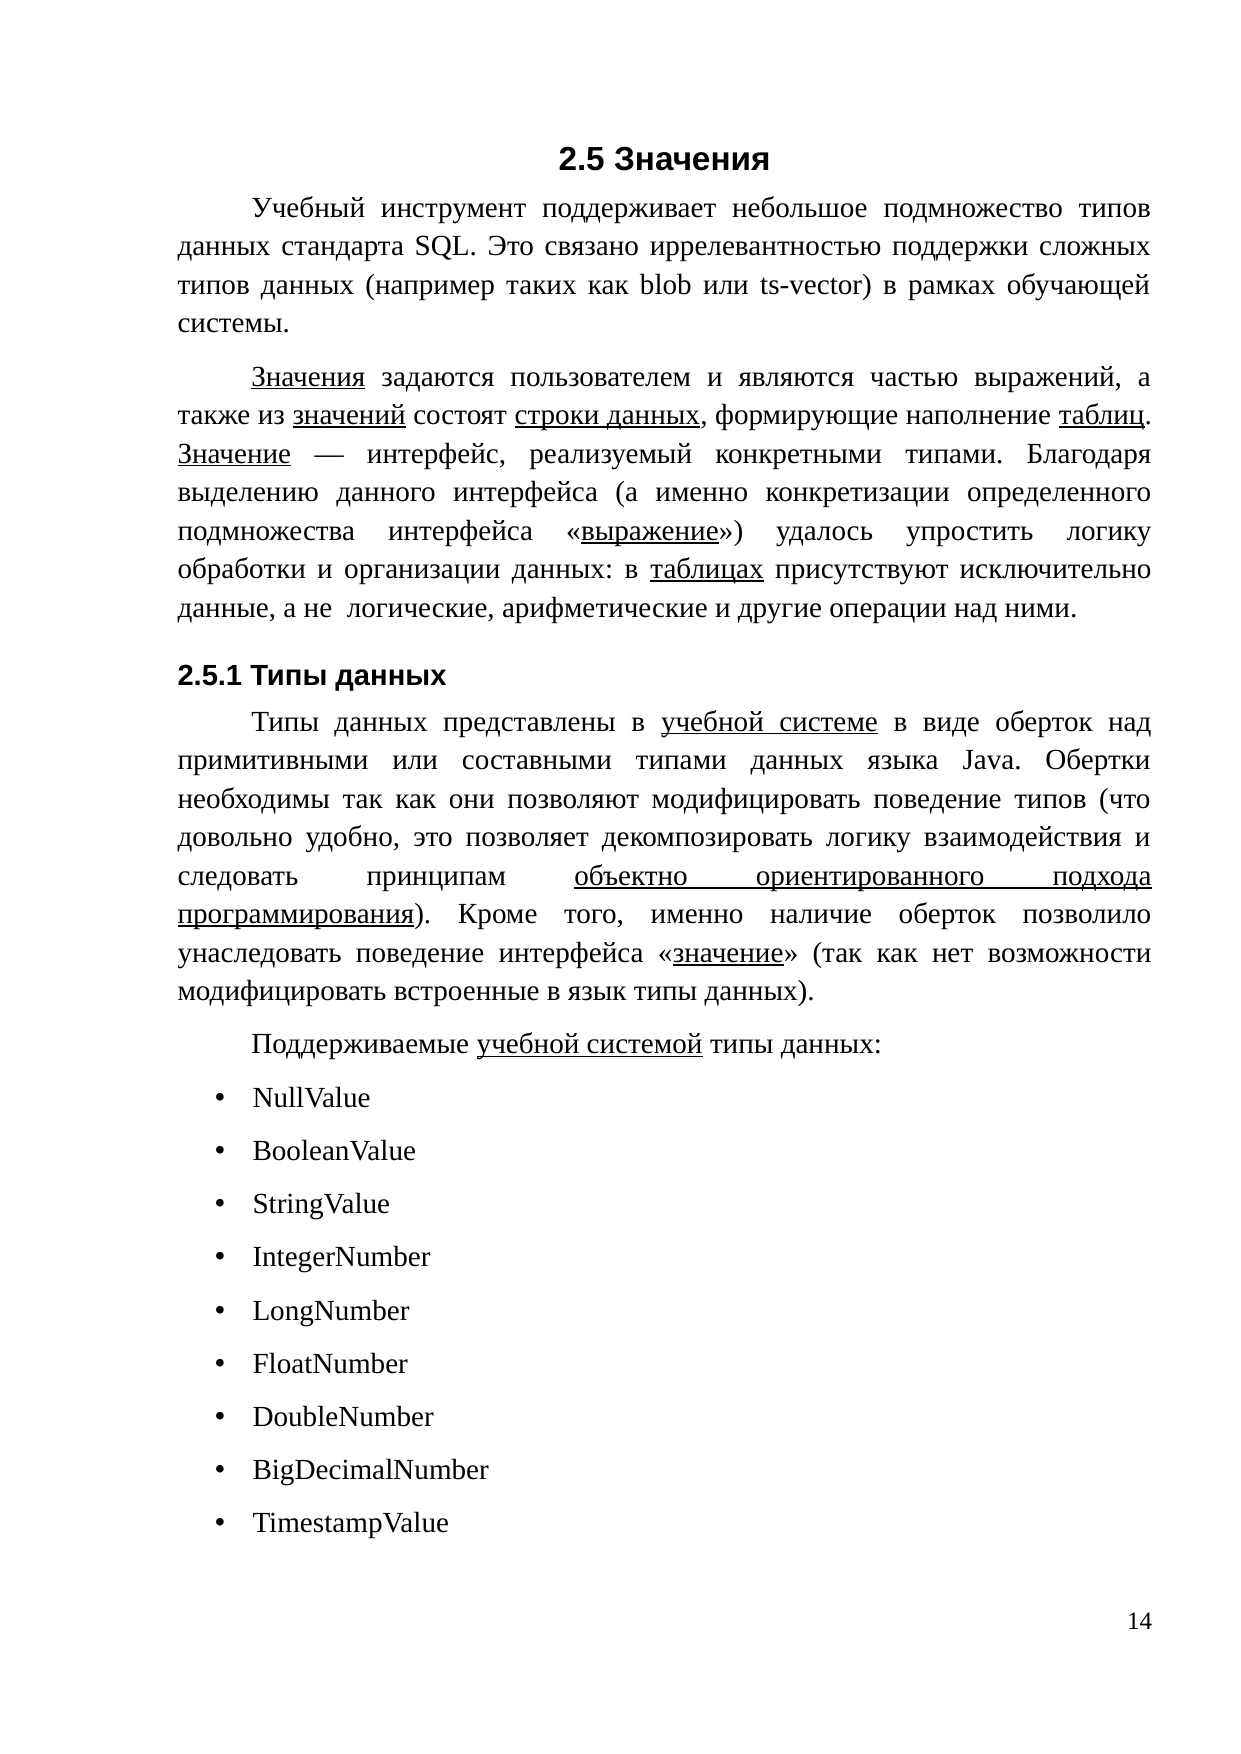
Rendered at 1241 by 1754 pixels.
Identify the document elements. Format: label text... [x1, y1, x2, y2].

list NullValue [215, 1080, 1152, 1113]
list BigDecimalNumber [215, 1452, 1152, 1486]
subtitle 2.5.1 Типы данных [177, 658, 1152, 691]
text Типы данных представлены в учебной системе в виде оберток над примитивными или составными типами данных языка Java. Обертки необходимы так как они позволяют модифицировать поведение типов (что довольно удобно, это позволяет декомпозировать логику взаимодействия и следовать принципам объектно ориентированного подхода программирования). Кроме того, именно наличие оберток позволило унаследовать поведение интерфейса «значение» (так как нет возможности модифицировать встроенные в язык типы данных). [177, 704, 1152, 1007]
list BooleanValue [215, 1133, 1152, 1167]
list FloatNumber [215, 1346, 1152, 1379]
subtitle 2.5 Значения [177, 139, 1152, 177]
list TimestampValue [215, 1506, 1152, 1539]
list StringValue [215, 1186, 1152, 1220]
list LongNumber [215, 1293, 1152, 1326]
text Значения задаются пользователем и являются частью выражений, а также из значений состоят строки данных, формирующие наполнение таблиц. Значение — интерфейс, реализуемый конкретными типами. Благодаря выделению данного интерфейса (а именно конкретизации определенного подмножества интерфейса «выражение») удалось упростить логику обработки и организации данных: в таблицах присутствуют исключительно данные, а не логические, арифметические и другие операции над ними. [177, 359, 1152, 623]
list IntegerNumber [215, 1239, 1152, 1273]
list DoubleNumber [215, 1399, 1152, 1433]
text Поддерживаемые учебной системой типы данных: [177, 1027, 1152, 1060]
text Учебный инструмент поддерживает небольшое подмножество типов данных стандарта SQL. Это связано иррелевантностью поддержки сложных типов данных (например таких как blob или ts-vector) в рамках обучающей системы. [177, 190, 1152, 339]
